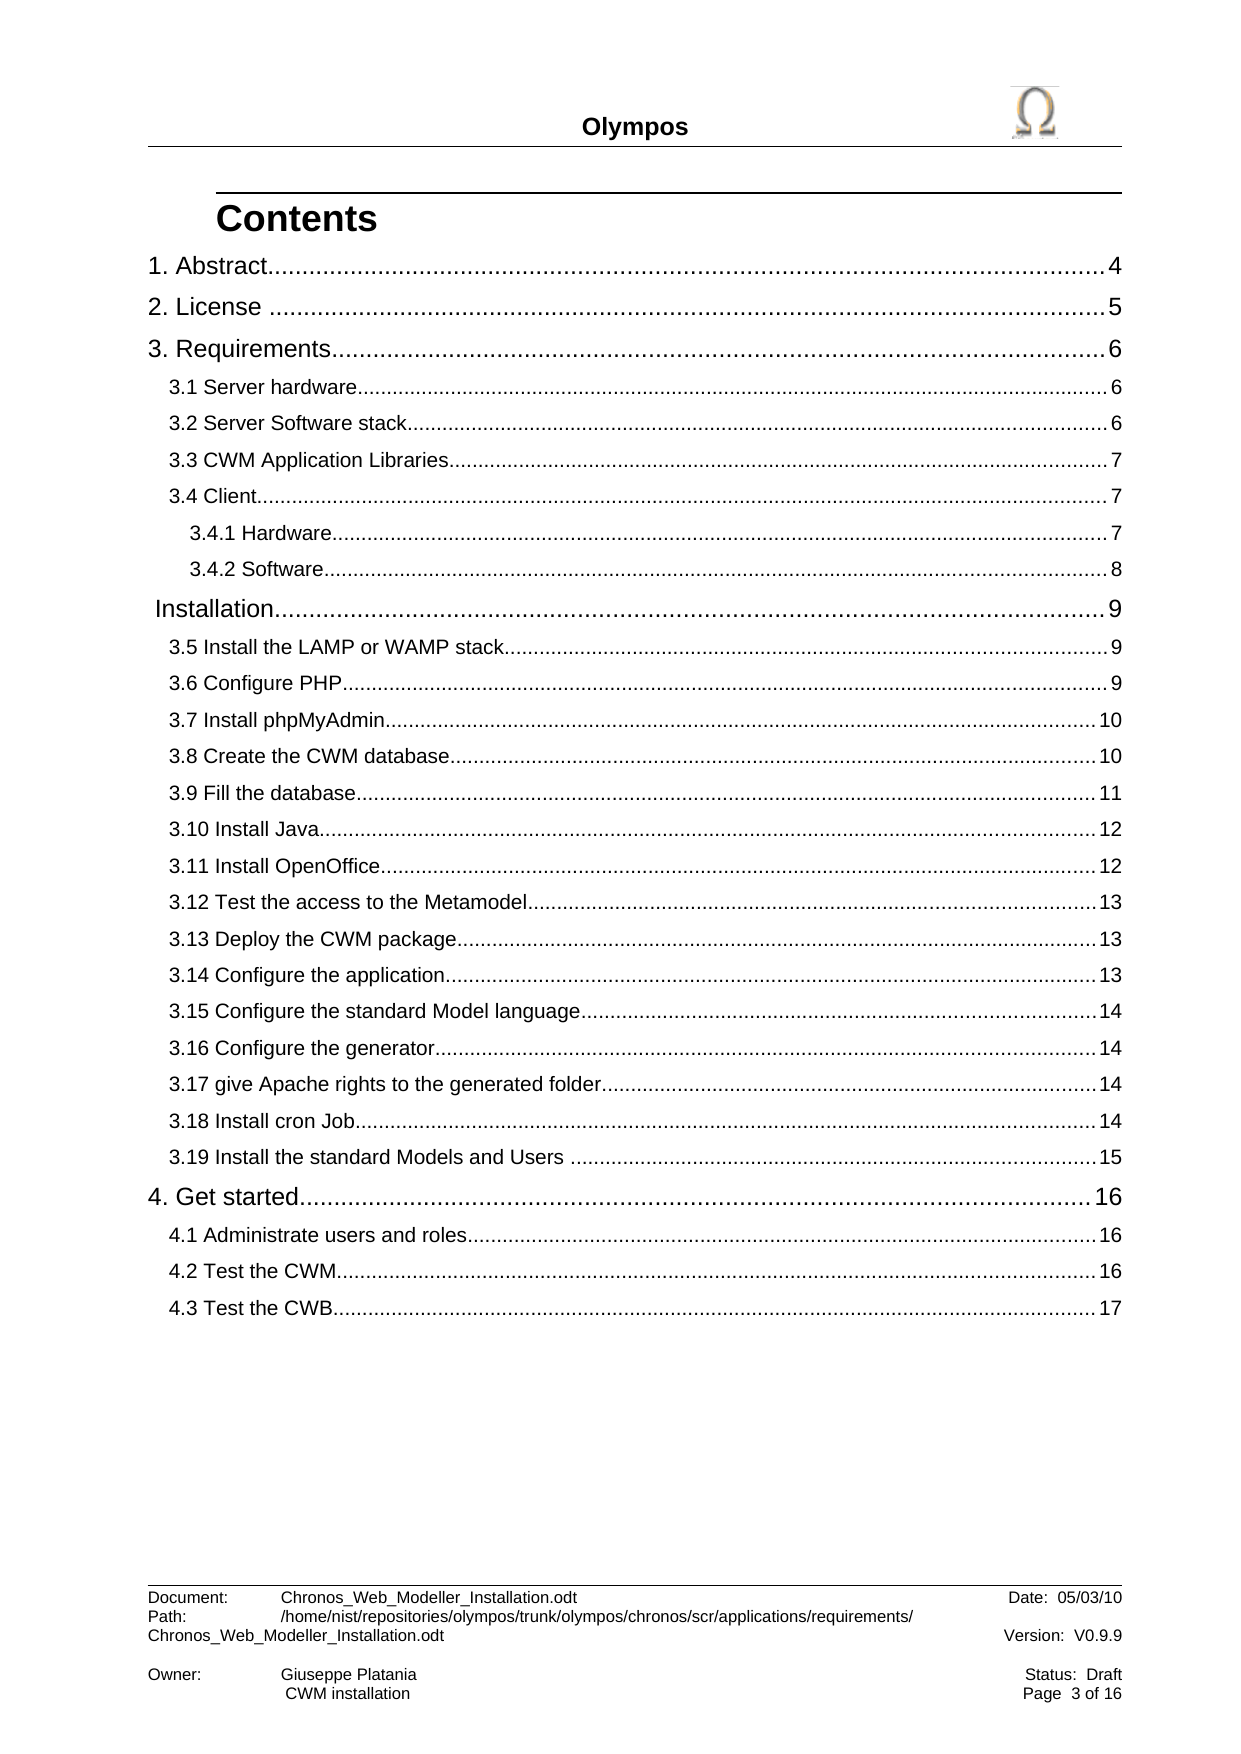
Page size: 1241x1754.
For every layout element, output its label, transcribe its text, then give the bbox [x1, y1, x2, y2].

text 4.3 Test the CWB 17 [168, 1296, 1122, 1320]
text 3.12 Test the access to the Metamodel 13 [168, 890, 1122, 914]
text 4.2 Test the CWM 16 [168, 1259, 1122, 1283]
picture [1010, 85, 1060, 139]
text 3.16 Configure the generator 14 [168, 1036, 1122, 1060]
text 3.5 Install the LAMP or WAMP stack 9 [168, 635, 1122, 659]
text 3.4.2 Software 8 [189, 557, 1122, 581]
text 3.19 Install the standard Models and Users 15 [168, 1145, 1122, 1169]
text 4.1 Administrate users and roles 16 [168, 1223, 1122, 1247]
subtitle Contents [216, 194, 1122, 239]
text 3.9 Fill the database 11 [168, 781, 1122, 804]
text 3.2 Server Software stack 6 [168, 411, 1122, 435]
text 3.6 Configure PHP 9 [168, 671, 1122, 695]
text 3.3 CWM Application Libraries 7 [168, 448, 1122, 472]
text 3.13 Deploy the CWM package 13 [168, 926, 1122, 950]
text 3.17 give Apache rights to the generated folder 14 [168, 1072, 1122, 1096]
text 3.4.1 Hardware 7 [189, 521, 1122, 544]
text Installation 9 [148, 593, 1122, 622]
text 3.7 Install phpMyAdmin 10 [168, 708, 1122, 732]
text 2. License 5 [148, 292, 1122, 321]
text 1. Abstract 4 [148, 251, 1122, 280]
text 3.4 Client 7 [168, 484, 1122, 508]
text 3.8 Create the CWM database 10 [168, 744, 1122, 768]
text 3. Requirements 6 [148, 333, 1122, 362]
text 4. Get started 16 [148, 1182, 1122, 1210]
text 3.15 Configure the standard Model language 14 [168, 999, 1122, 1023]
text 3.11 Install OpenOffice 12 [168, 853, 1122, 877]
text 3.14 Configure the application 13 [168, 963, 1122, 987]
text 3.18 Install cron Job 14 [168, 1109, 1122, 1133]
text 3.1 Server hardware 6 [168, 375, 1122, 399]
text 3.10 Install Java 12 [168, 817, 1122, 841]
